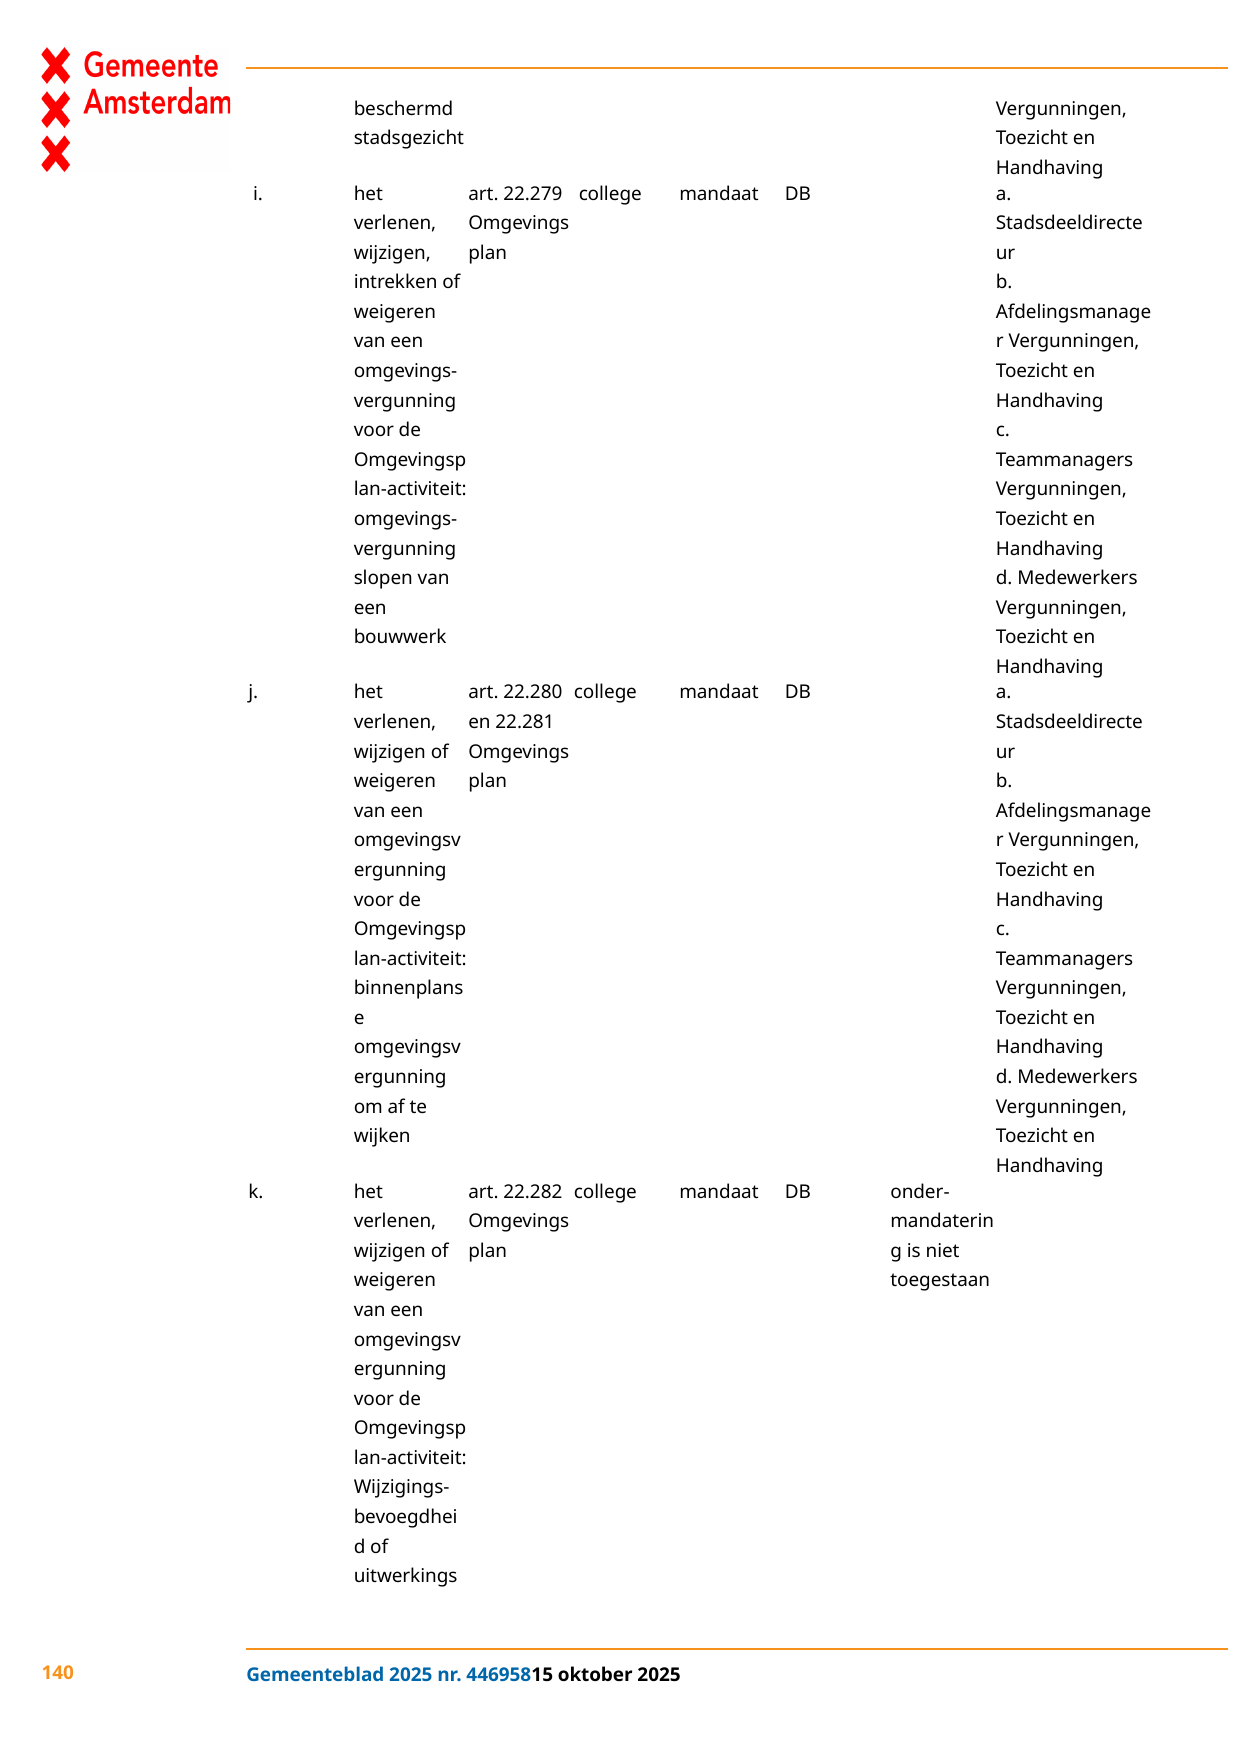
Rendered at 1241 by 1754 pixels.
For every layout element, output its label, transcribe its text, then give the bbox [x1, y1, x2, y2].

table_cell DB [785, 1178, 890, 1588]
table_cell het verlenen, wijzigen, intrekken of weigeren van een omgevings-vergunning voor de Omgevingsplan-activiteit: omgevings-vergunning slopen van een bouwwerk [354, 180, 468, 679]
table_cell art. 22.280 en 22.281 Omgevingsplan [468, 679, 574, 1178]
table_cell j. [248, 679, 353, 1178]
table_cell college [574, 679, 679, 1178]
table_cell k. [248, 1178, 353, 1588]
table_cell [679, 95, 784, 180]
table_cell mandaat [679, 180, 784, 679]
table_cell [996, 1178, 1152, 1588]
table_cell [785, 95, 890, 180]
table_cell [248, 95, 353, 180]
table_cell [890, 180, 996, 679]
table_cell onder-mandatering is niet toegestaan [890, 1178, 996, 1588]
table_cell [890, 95, 996, 180]
table_cell het verlenen, wijzigen of weigeren van een omgevingsvergunning voor de Omgevingsplan-activiteit: Wijzigings-bevoegdheid of uitwerkings [354, 1178, 468, 1588]
table_cell i. [248, 180, 353, 679]
table_cell [574, 95, 679, 180]
table_cell [468, 95, 574, 180]
table_cell college [574, 180, 679, 679]
table_cell het verlenen, wijzigen of weigeren van een omgevingsvergunning voor de Omgevingsplan-activiteit: binnenplanse omgevingsvergunning om af te wijken [354, 679, 468, 1178]
picture [41, 47, 231, 172]
table_cell art. 22.282 Omgevingsplan [468, 1178, 574, 1588]
table_cell mandaat [679, 1178, 784, 1588]
table_cell college [574, 1178, 679, 1588]
table_cell a. Stadsdeeldirecteur b. Afdelingsmanager Vergunningen, Toezicht en Handhaving c. Teammanagers Vergunningen, Toezicht en Handhaving d. Medewerkers Vergunningen, Toezicht en Handhaving [996, 180, 1152, 679]
table_cell DB [785, 679, 890, 1178]
table_cell [890, 679, 996, 1178]
table_cell beschermd stadsgezicht [354, 95, 468, 180]
table_cell Vergunningen, Toezicht en Handhaving [996, 95, 1152, 180]
table_cell mandaat [679, 679, 784, 1178]
table_cell a. Stadsdeeldirecteur b. Afdelingsmanager Vergunningen, Toezicht en Handhaving c. Teammanagers Vergunningen, Toezicht en Handhaving d. Medewerkers Vergunningen, Toezicht en Handhaving [996, 679, 1152, 1178]
table_cell art. 22.279 Omgevingsplan [468, 180, 574, 679]
table_cell DB [785, 180, 890, 679]
